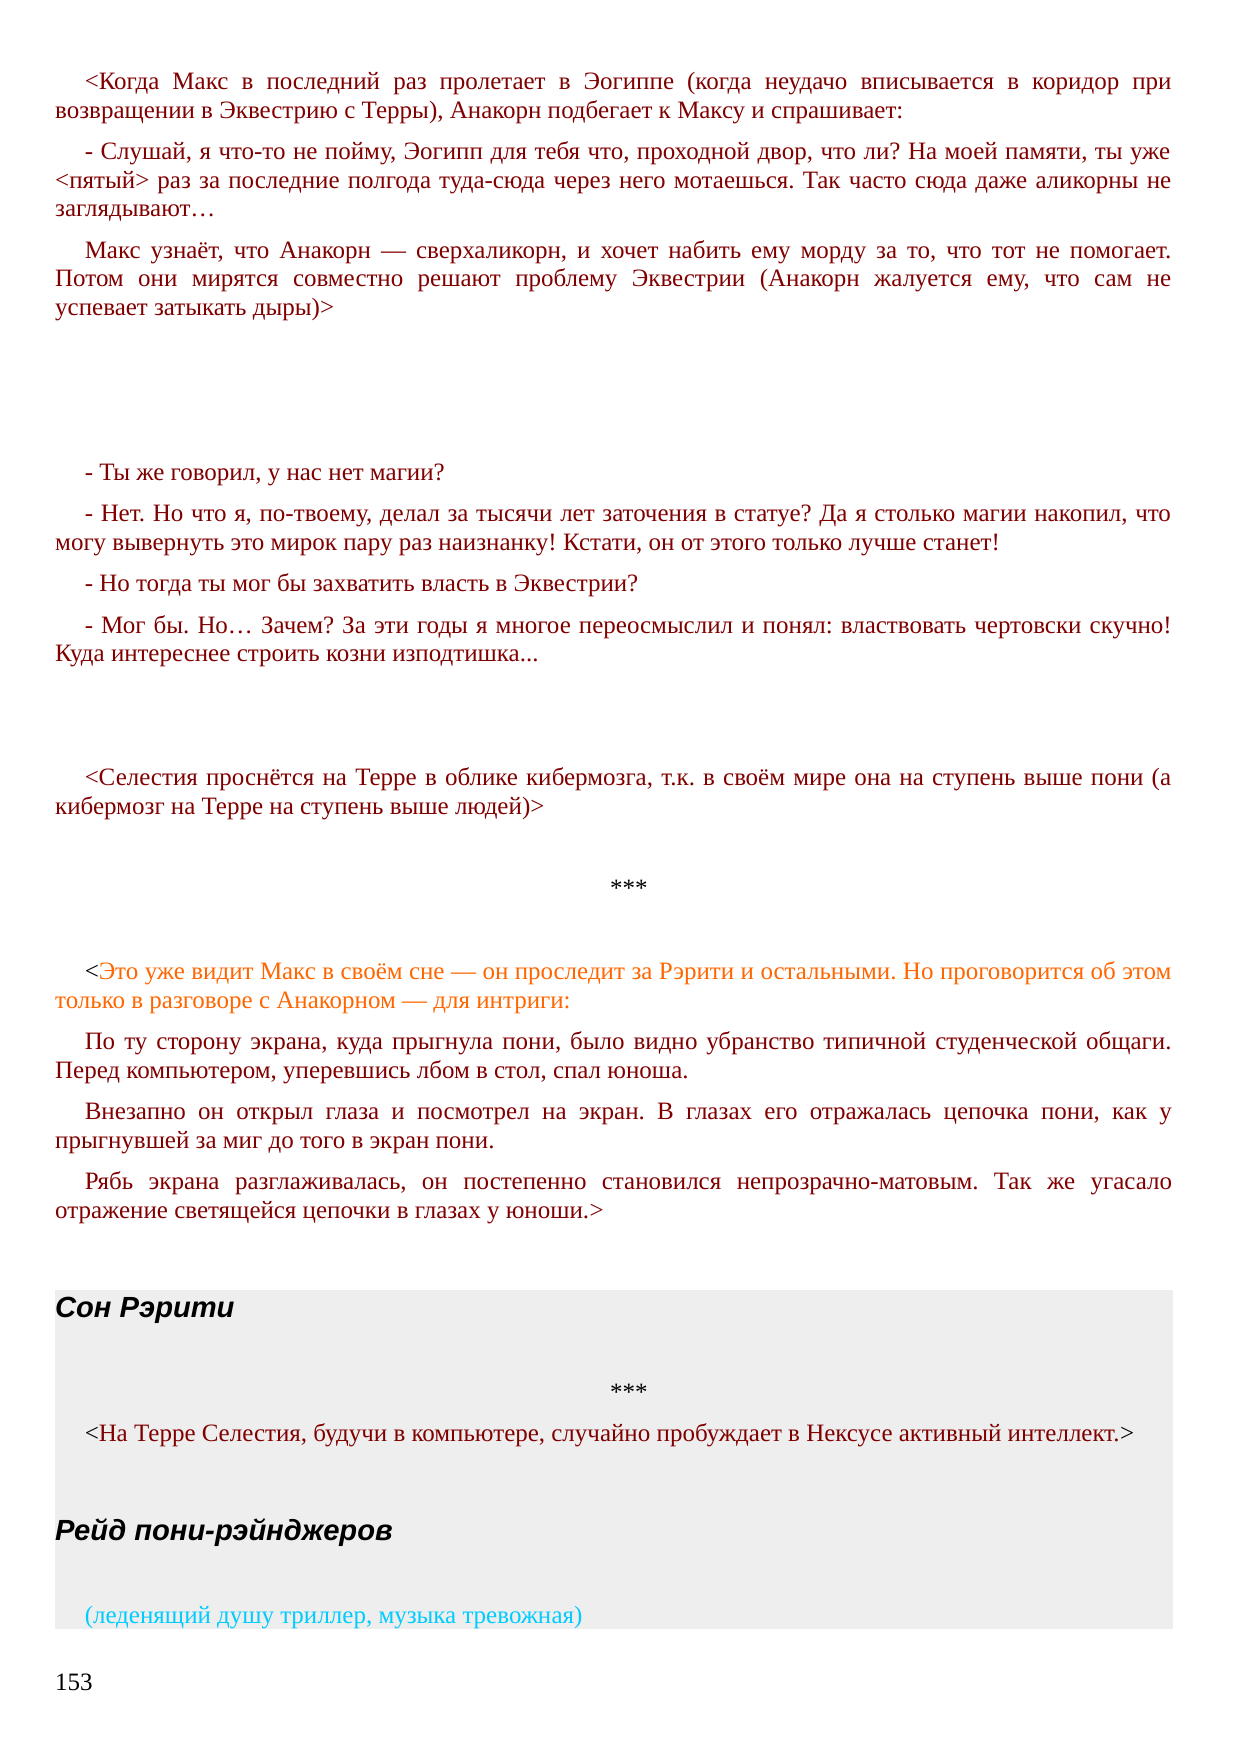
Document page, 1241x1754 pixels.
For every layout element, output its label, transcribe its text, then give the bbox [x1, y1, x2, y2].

text - Слушай, я что-то не пойму, Эогипп для тебя что, проходной двор, что ли? На моей памяти, ты уже <пятый> раз за последние полгода туда-сюда через него мотаешься. Так часто сюда даже аликорны не заглядывают… [55, 136, 1173, 222]
text <Селестия проснётся на Терре в облике кибермозга, т.к. в своём мире она на ступень выше пони (а кибермозг на Терре на ступень выше людей)> [55, 762, 1173, 820]
text - Нет. Но что я, по-твоему, делал за тысячи лет заточения в статуе? Да я столько магии накопил, что могу вывернуть это мирок пару раз наизнанку! Кстати, он от этого только лучше станет! [55, 498, 1173, 556]
text - Но тогда ты мог бы захватить власть в Эквестрии? [55, 568, 1173, 597]
text - Ты же говорил, у нас нет магии? [55, 457, 1173, 486]
text *** [55, 873, 1173, 902]
text *** [55, 1377, 1173, 1406]
text Макс узнаёт, что Анакорн — сверхаликорн, и хочет набить ему морду за то, что тот не помогает. Потом они мирятся совместно решают проблему Эквестрии (Анакорн жалуется ему, что сам не успевает затыкать дыры)> [55, 235, 1173, 321]
text Внезапно он открыл глаза и посмотрел на экран. В глазах его отражалась цепочка пони, как у прыгнувшей за миг до того в экран пони. [55, 1096, 1173, 1153]
text <Когда Макс в последний раз пролетает в Эогиппе (когда неудачо вписывается в коридор при возвращении в Эквестрию с Терры), Анакорн подбегает к Максу и спрашивает: [55, 66, 1173, 123]
text <Это уже видит Макс в своём сне — он проследит за Рэрити и остальными. Но проговорится об этом только в разговоре с Анакорном — для интриги: [55, 956, 1173, 1013]
text - Мог бы. Но… Зачем? За эти годы я многое переосмыслил и понял: властвовать чертовски скучно! Куда интереснее строить козни изподтишка... [55, 610, 1173, 667]
subtitle Рейд пони-рэйнджеров [55, 1513, 1173, 1547]
subtitle Сон Рэрити [55, 1290, 1173, 1323]
text Рябь экрана разглаживалась, он постепенно становился непрозрачно-матовым. Так же угасало отражение светящейся цепочки в глазах у юноши.> [55, 1166, 1173, 1223]
text <На Терре Селестия, будучи в компьютере, случайно пробуждает в Нексусе активный интеллект.> [55, 1418, 1173, 1447]
text По ту сторону экрана, куда прыгнула пони, было видно убранство типичной студенческой общаги. Перед компьютером, уперевшись лбом в стол, спал юноша. [55, 1026, 1173, 1083]
text (леденящий душу триллер, музыка тревожная) [55, 1601, 1173, 1629]
